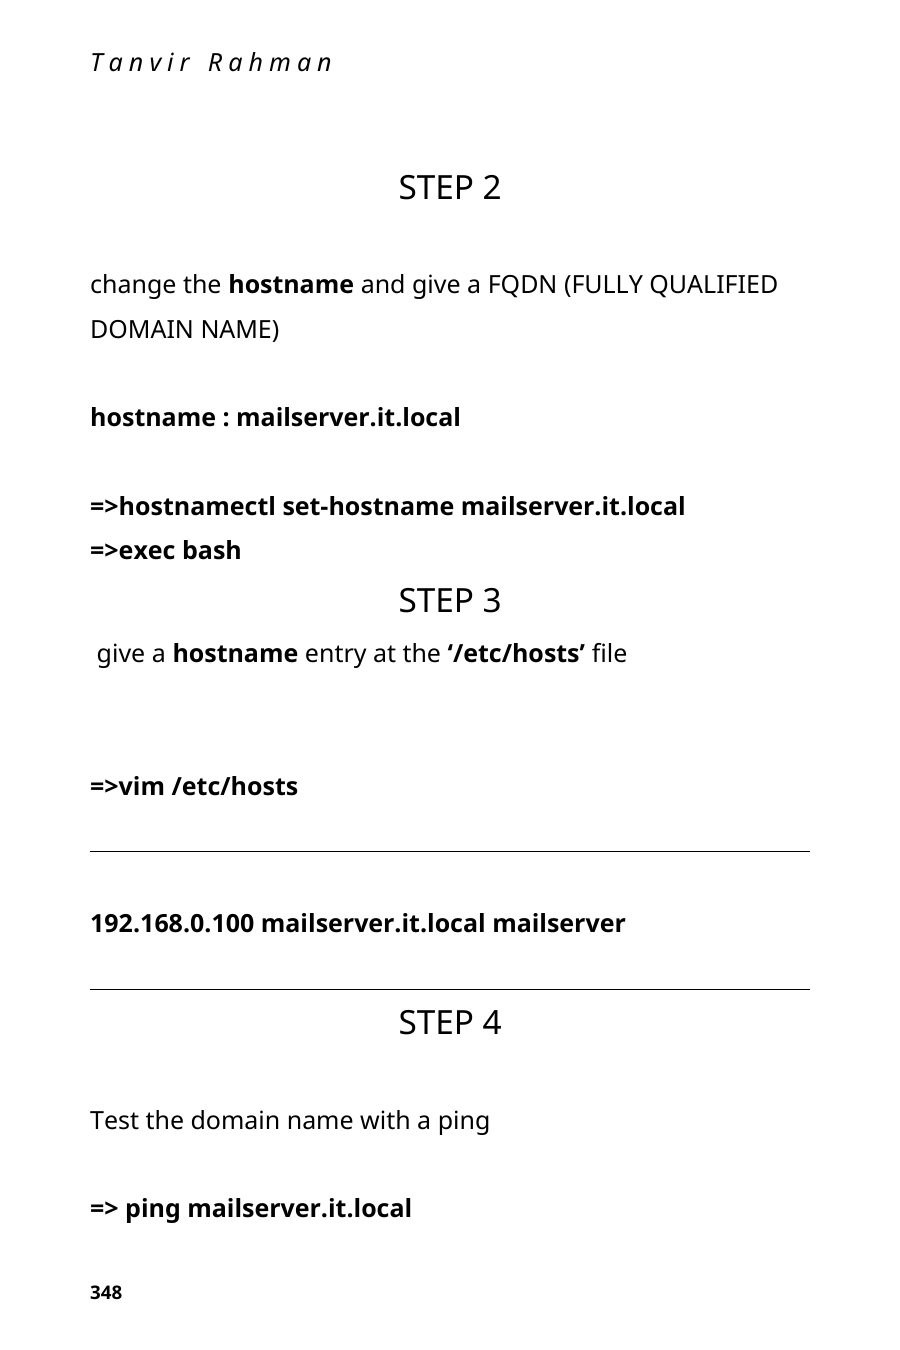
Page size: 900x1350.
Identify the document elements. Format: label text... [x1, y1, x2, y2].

text hostname : mailserver.it.local [90, 400, 810, 434]
text =>exec bash [90, 533, 810, 567]
text STEP 2 [90, 164, 810, 209]
text STEP 4 [90, 999, 810, 1044]
text Test the domain name with a ping [90, 1102, 810, 1136]
text =>hostnamectl set-hostname mailserver.it.local [90, 488, 810, 523]
text =>vim /etc/hosts [90, 769, 810, 803]
text STEP 3 [90, 577, 810, 622]
text 192.168.0.100 mailserver.it.local mailserver [90, 906, 810, 940]
text => ping mailserver.it.local [90, 1191, 810, 1225]
text change the hostname and give a FQDN (FULLY QUALIFIED DOMAIN NAME) [90, 267, 810, 346]
text give a hostname entry at the ‘/etc/hosts’ file [90, 636, 810, 670]
